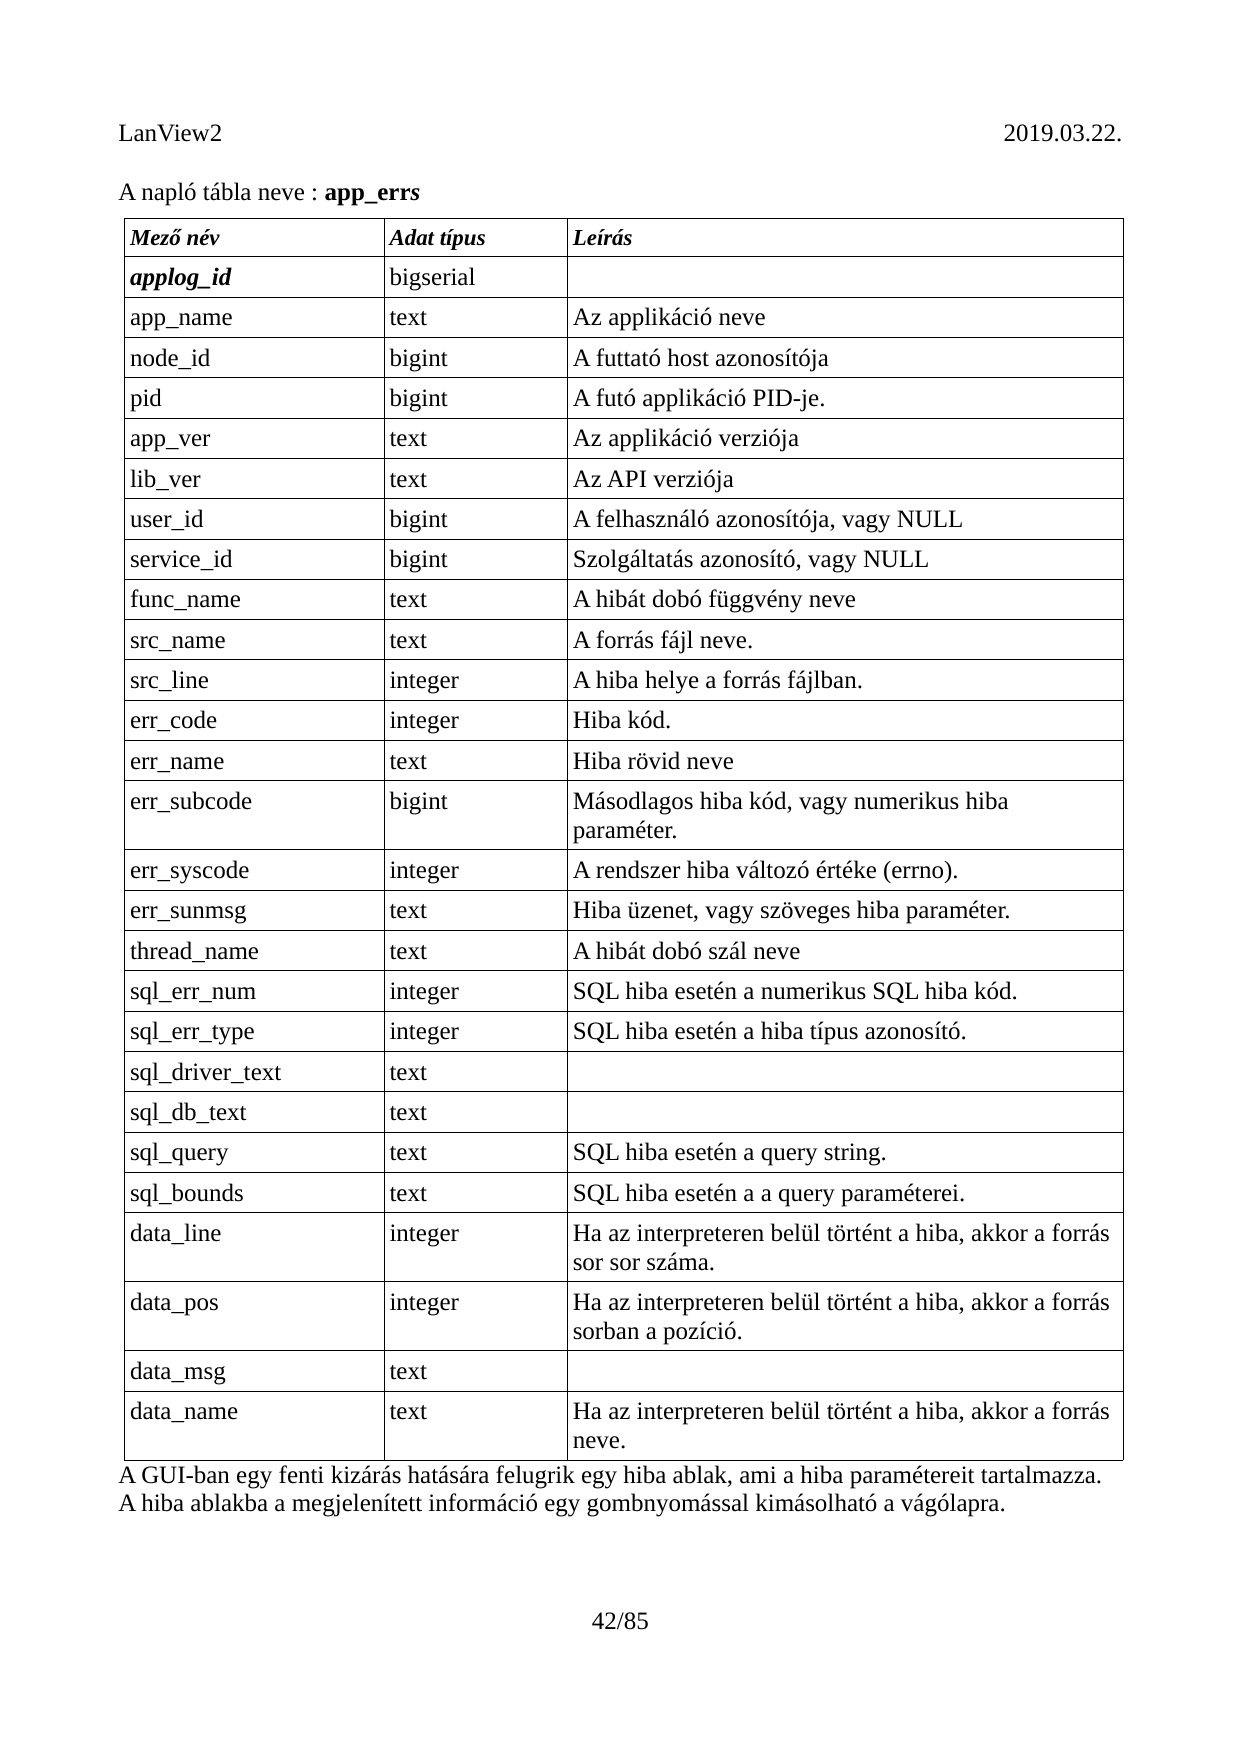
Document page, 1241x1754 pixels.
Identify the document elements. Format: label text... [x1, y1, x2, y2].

table_cell text [385, 1351, 567, 1391]
table_cell integer [385, 660, 567, 700]
table_cell err_subcode [125, 781, 384, 849]
table_cell Hiba rövid neve [568, 741, 1123, 780]
table_cell sql_bounds [125, 1173, 384, 1212]
table_cell err_sunmsg [125, 891, 384, 930]
table_cell bigint [385, 499, 567, 538]
table_cell src_name [125, 620, 384, 659]
table_cell text [385, 459, 567, 498]
table_cell Az API verziója [568, 459, 1123, 498]
table_cell [568, 1351, 1123, 1391]
table_cell src_line [125, 660, 384, 700]
table_cell data_msg [125, 1351, 384, 1391]
table_cell text [385, 1392, 567, 1460]
table_header Adat típus [385, 219, 567, 256]
table_cell integer [385, 850, 567, 890]
table_cell service_id [125, 540, 384, 579]
table_cell pid [125, 378, 384, 417]
table_cell err_code [125, 701, 384, 740]
table_cell A forrás fájl neve. [568, 620, 1123, 659]
table_cell SQL hiba esetén a a query paraméterei. [568, 1173, 1123, 1212]
table_cell SQL hiba esetén a hiba típus azonosító. [568, 1012, 1123, 1051]
table_cell bigint [385, 781, 567, 849]
table_cell app_ver [125, 419, 384, 458]
table_cell node_id [125, 338, 384, 377]
table_cell user_id [125, 499, 384, 538]
table_cell text [385, 580, 567, 619]
text A GUI-ban egy fenti kizárás hatására felugrik egy hiba ablak, ami a hiba paramétereit tartalmazza. A hiba ablakba a megjelenített információ egy gombnyomással kimásolható a vágólapra. [118, 1460, 1122, 1517]
table_cell A hibát dobó szál neve [568, 931, 1123, 970]
table_header Mező név [125, 219, 384, 256]
table_cell [568, 1092, 1123, 1132]
table_cell integer [385, 1282, 567, 1350]
table_cell [568, 257, 1123, 297]
table_cell bigint [385, 378, 567, 417]
table_cell A rendszer hiba változó értéke (errno). [568, 850, 1123, 890]
text A napló tábla neve : app_errs [118, 177, 1122, 206]
table_cell sql_err_type [125, 1012, 384, 1051]
table_cell SQL hiba esetén a query string. [568, 1133, 1123, 1172]
table_cell text [385, 1052, 567, 1091]
table_cell sql_err_num [125, 971, 384, 1011]
table_cell data_pos [125, 1282, 384, 1350]
table_cell text [385, 931, 567, 970]
table_cell bigserial [385, 257, 567, 297]
table_cell data_name [125, 1392, 384, 1460]
table_cell A hiba helye a forrás fájlban. [568, 660, 1123, 700]
table_cell bigint [385, 338, 567, 377]
table_cell Másodlagos hiba kód, vagy numerikus hiba paraméter. [568, 781, 1123, 849]
table_cell Ha az interpreteren belül történt a hiba, akkor a forrás sor sor száma. [568, 1213, 1123, 1281]
table_cell text [385, 419, 567, 458]
table_cell A felhasználó azonosítója, vagy NULL [568, 499, 1123, 538]
table_cell Ha az interpreteren belül történt a hiba, akkor a forrás neve. [568, 1392, 1123, 1460]
table_cell Az applikáció neve [568, 298, 1123, 337]
table_cell Az applikáció verziója [568, 419, 1123, 458]
table_cell err_syscode [125, 850, 384, 890]
table_cell integer [385, 971, 567, 1011]
table_cell bigint [385, 540, 567, 579]
table_cell integer [385, 1012, 567, 1051]
table_header Leírás [568, 219, 1123, 256]
table_cell A futó applikáció PID-je. [568, 378, 1123, 417]
table_cell text [385, 620, 567, 659]
table_cell applog_id [125, 257, 384, 297]
table_cell text [385, 891, 567, 930]
table_cell sql_driver_text [125, 1052, 384, 1091]
table_cell integer [385, 701, 567, 740]
table_cell app_name [125, 298, 384, 337]
table_cell func_name [125, 580, 384, 619]
table_cell Szolgáltatás azonosító, vagy NULL [568, 540, 1123, 579]
table_cell data_line [125, 1213, 384, 1281]
table_cell A futtató host azonosítója [568, 338, 1123, 377]
table_cell Ha az interpreteren belül történt a hiba, akkor a forrás sorban a pozíció. [568, 1282, 1123, 1350]
table_cell thread_name [125, 931, 384, 970]
table_cell integer [385, 1213, 567, 1281]
table_cell sql_query [125, 1133, 384, 1172]
table_cell text [385, 1173, 567, 1212]
table_cell text [385, 741, 567, 780]
table_cell Hiba kód. [568, 701, 1123, 740]
table_cell Hiba üzenet, vagy szöveges hiba paraméter. [568, 891, 1123, 930]
table_cell lib_ver [125, 459, 384, 498]
table_cell A hibát dobó függvény neve [568, 580, 1123, 619]
table_cell err_name [125, 741, 384, 780]
table_cell SQL hiba esetén a numerikus SQL hiba kód. [568, 971, 1123, 1011]
table_cell [568, 1052, 1123, 1091]
table_cell sql_db_text [125, 1092, 384, 1132]
table_cell text [385, 298, 567, 337]
table_cell text [385, 1133, 567, 1172]
table_cell text [385, 1092, 567, 1132]
